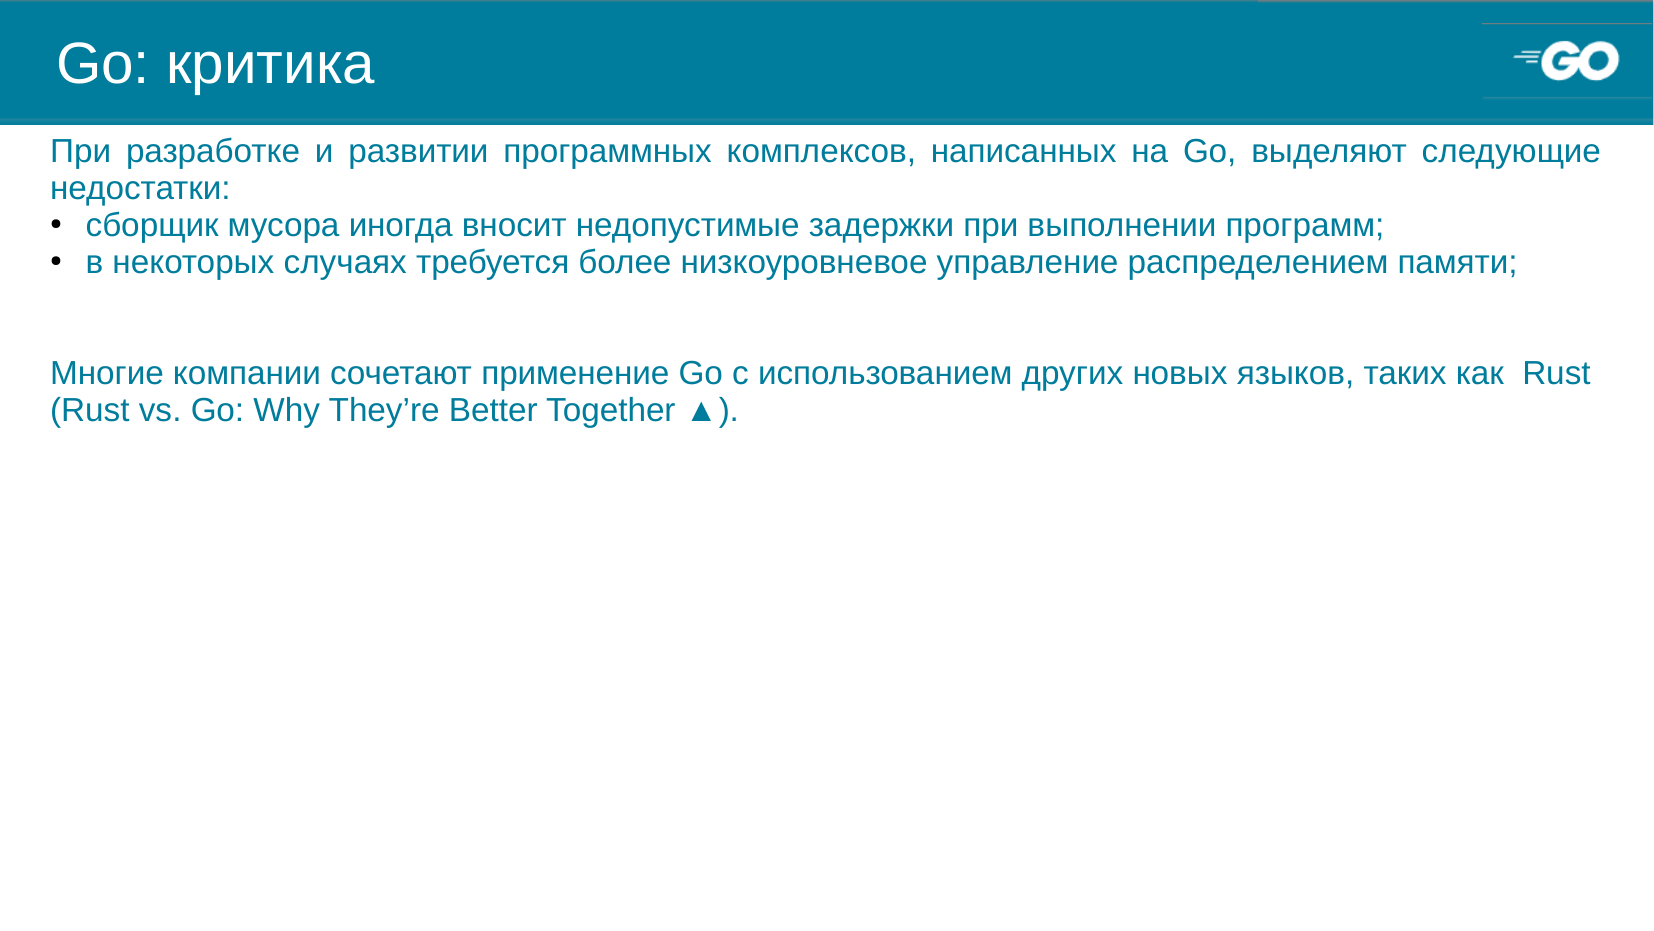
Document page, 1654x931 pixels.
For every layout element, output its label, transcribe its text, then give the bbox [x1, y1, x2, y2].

text_box Go: критика [41, 23, 1495, 104]
picture [1542, 41, 1619, 81]
text_box При разработке и развитии программных комплексов, написанных на Go, выделяют следующие недостатки: сборщик мусора иногда вносит недопустимые задержки при выполнении программ; в некоторых случаях требуется более низкоуровневое управление распределением памяти; Многие компании сочетают применение Go с использованием других новых языков, таких как Rust (Rust vs. Go: Why They’re Better Together ▲). [35, 124, 1619, 899]
